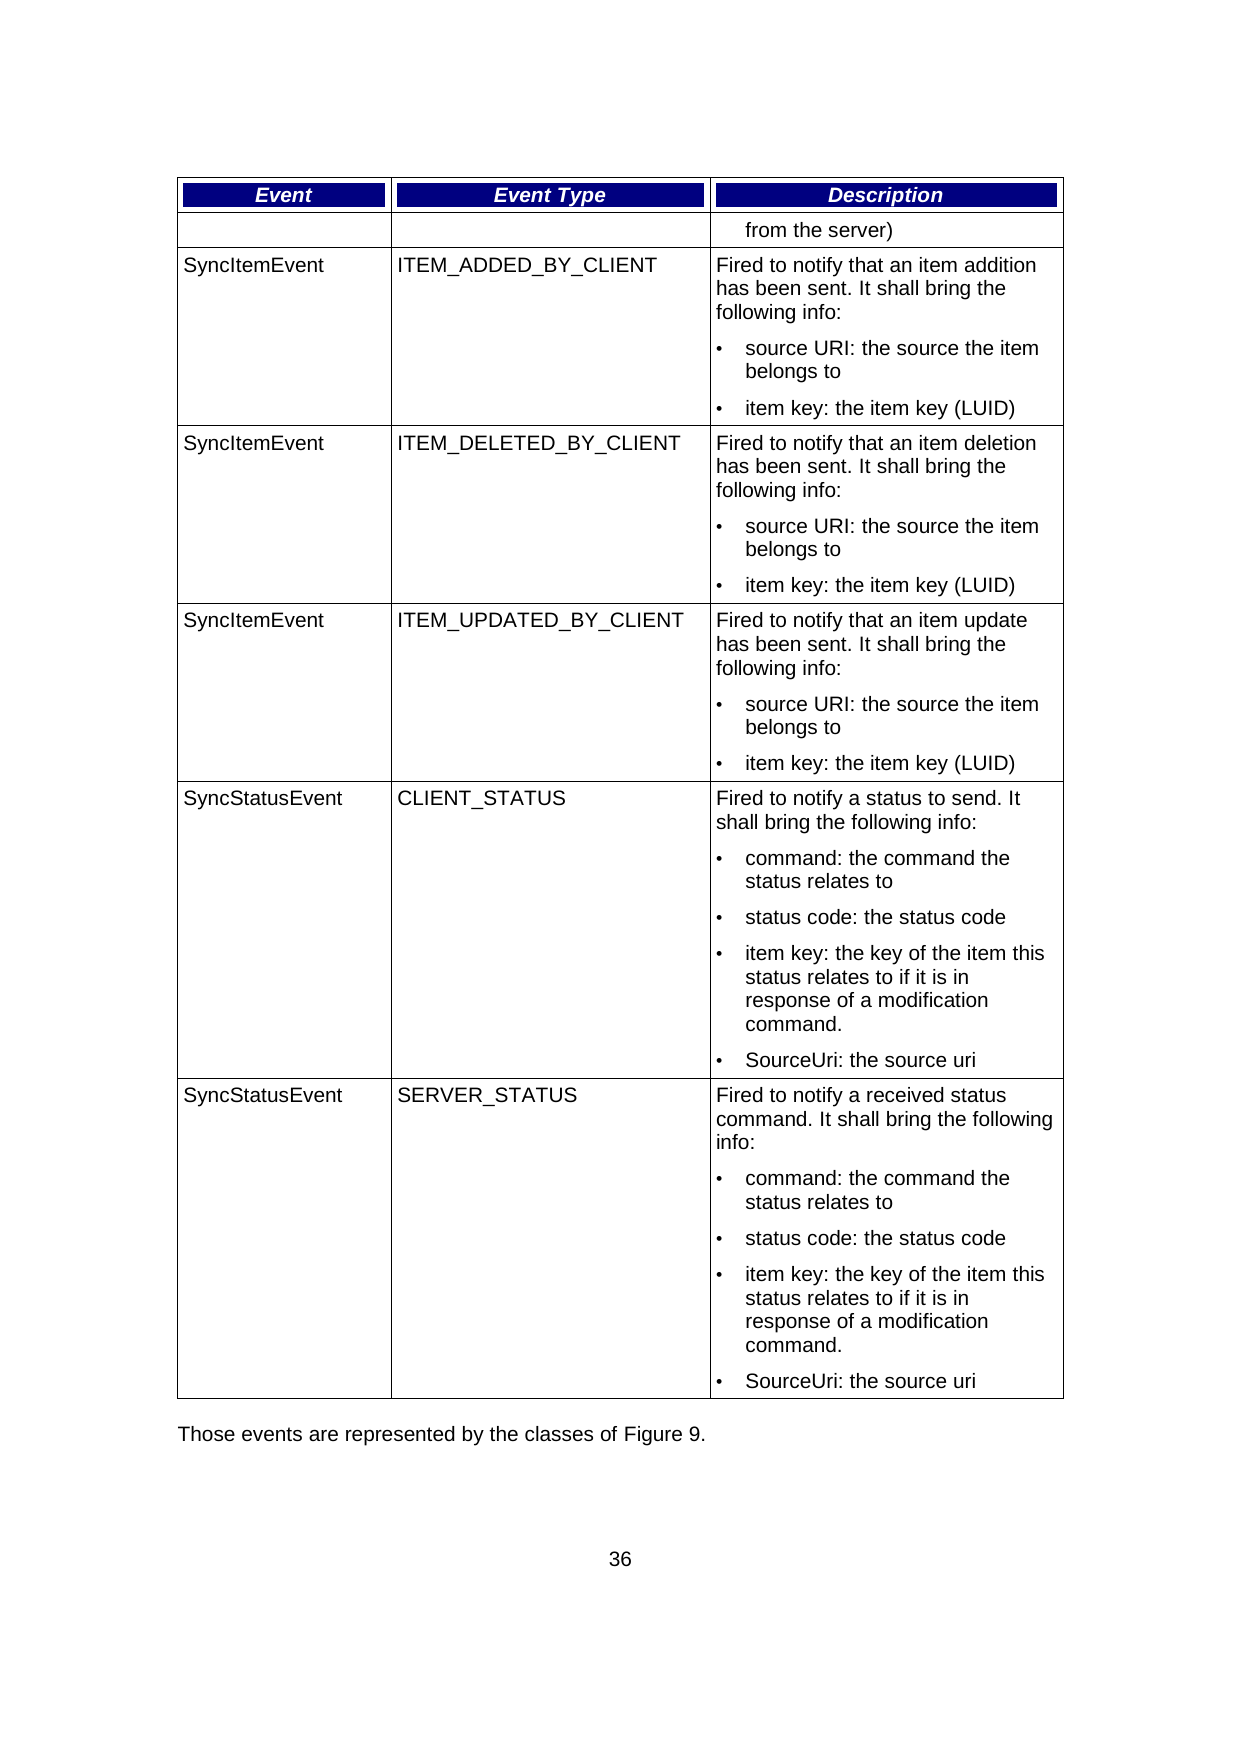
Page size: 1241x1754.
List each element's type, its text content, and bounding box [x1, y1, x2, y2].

table_cell SyncItemEvent [178, 426, 391, 603]
table_cell ITEM_ADDED_BY_CLIENT [392, 248, 710, 425]
table_cell Fired to notify that an item addition has been sent. It shall bring the following info: source URI: the source the item belongs to item key: the item key (LUID) [711, 248, 1063, 425]
table_cell SyncItemEvent [178, 248, 391, 425]
table_cell SyncStatusEvent [178, 782, 391, 1078]
table_cell Fired to notify that an item update has been sent. It shall bring the following info: source URI: the source the item belongs to item key: the item key (LUID) [711, 604, 1063, 781]
table_cell from the server) [711, 213, 1063, 247]
table_cell ITEM_DELETED_BY_CLIENT [392, 426, 710, 603]
table_cell SERVER_STATUS [392, 1079, 710, 1398]
table_cell Fired to notify a received status command. It shall bring the following info: command: the command the status relates to status code: the status code item key: the key of the item this status relates to if it is in response of a modification command. SourceUri: the source uri [711, 1079, 1063, 1398]
table_cell SyncStatusEvent [178, 1079, 391, 1398]
table_header Description [711, 178, 1063, 212]
table_cell Fired to notify a status to send. It shall bring the following info: command: the command the status relates to status code: the status code item key: the key of the item this status relates to if it is in response of a modification command. SourceUri: the source uri [711, 782, 1063, 1078]
table_cell [178, 213, 391, 247]
table_header Event Type [392, 178, 710, 212]
text Those events are represented by the classes of Figure 9. [177, 1422, 1063, 1446]
table_header Event [178, 178, 391, 212]
table_cell Fired to notify that an item deletion has been sent. It shall bring the following info: source URI: the source the item belongs to item key: the item key (LUID) [711, 426, 1063, 603]
table_cell CLIENT_STATUS [392, 782, 710, 1078]
table_cell [392, 213, 710, 247]
table_cell SyncItemEvent [178, 604, 391, 781]
table_cell ITEM_UPDATED_BY_CLIENT [392, 604, 710, 781]
